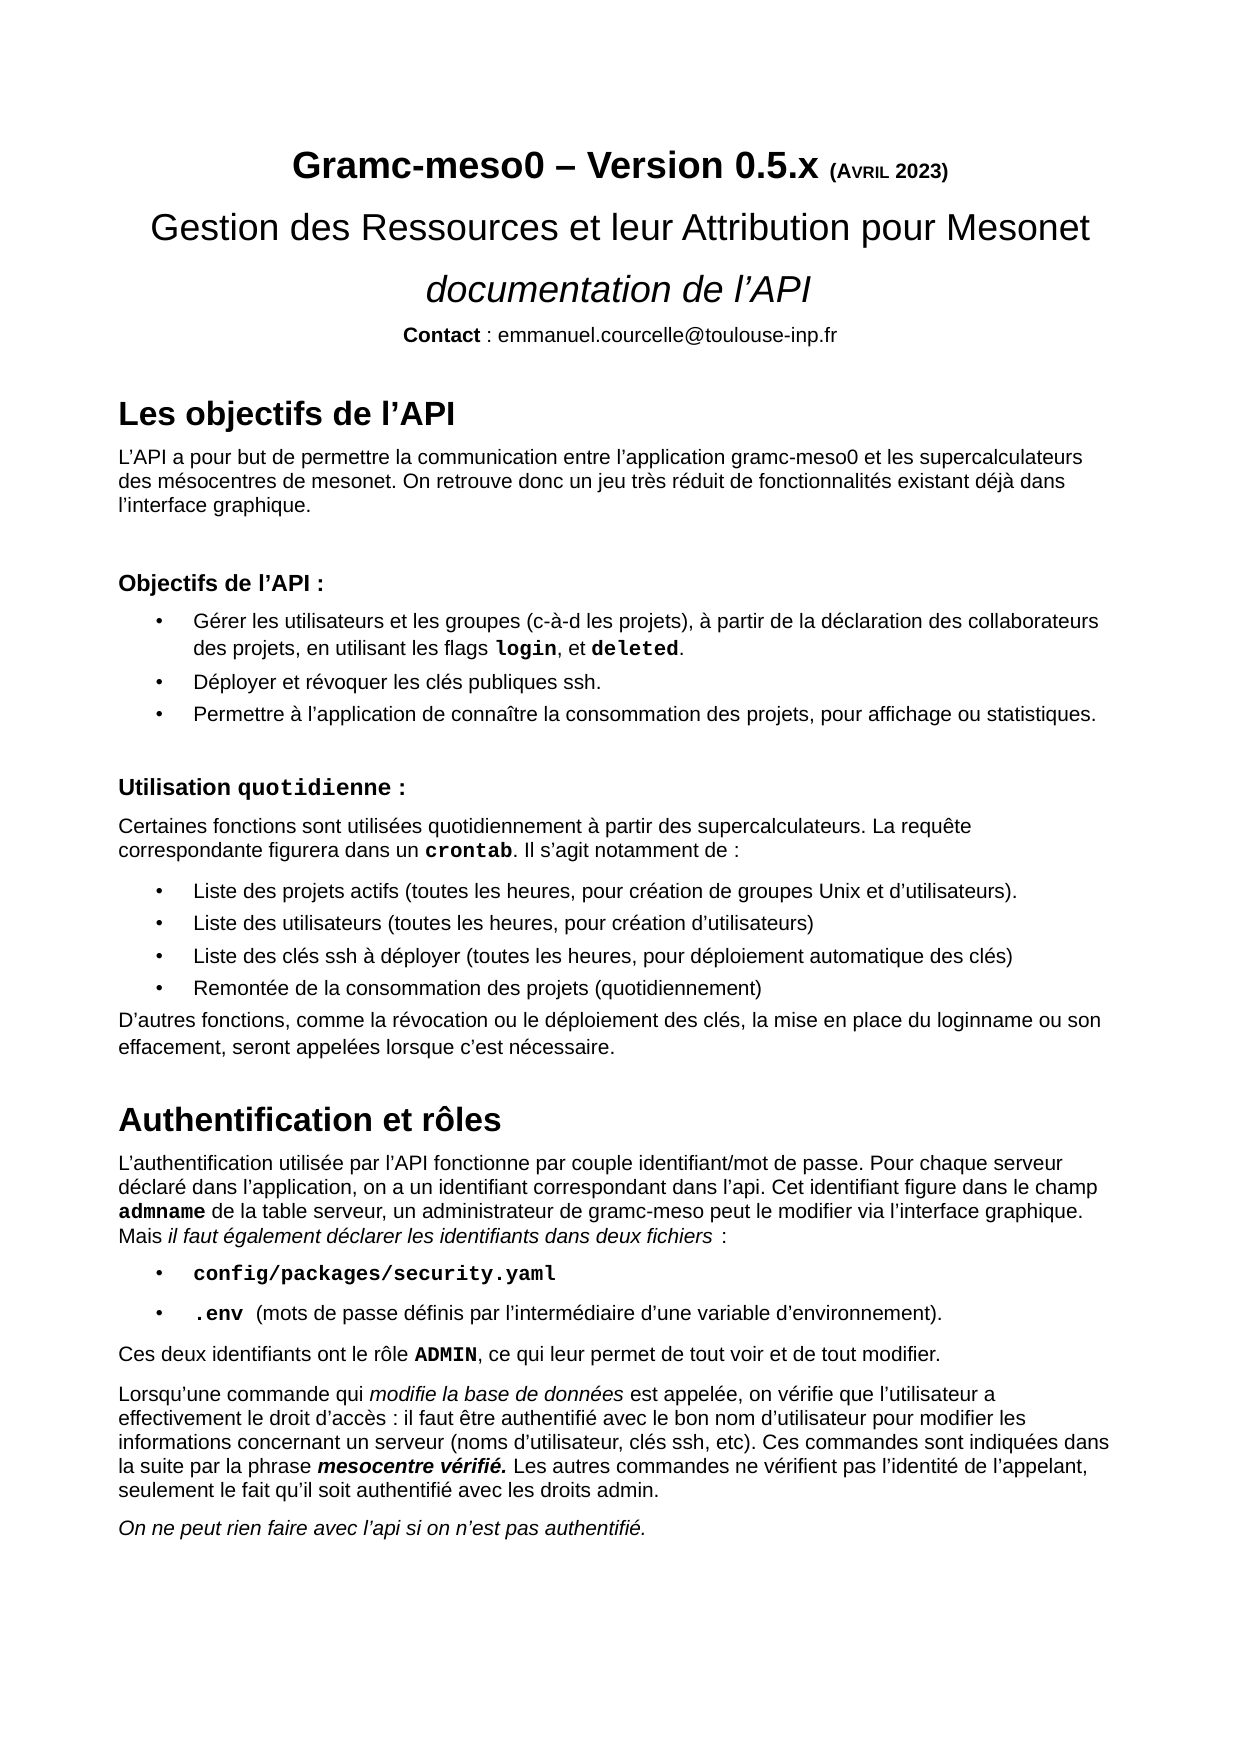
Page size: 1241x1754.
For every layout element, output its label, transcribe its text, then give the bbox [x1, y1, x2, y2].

text Certaines fonctions sont utilisées quotidiennement à partir des supercalculateurs. La requête correspondante figurera dans un crontab. Il s’agit notamment de : [118, 814, 1122, 864]
text Lorsqu’une commande qui modifie la base de données est appelée, on vérifie que l’utilisateur a effectivement le droit d’accès : il faut être authentifié avec le bon nom d’utilisateur pour modifier les informations concernant un serveur (noms d’utilisateur, clés ssh, etc). Ces commandes sont indiquées dans la suite par la phrase mesocentre vérifié. Les autres commandes ne vérifient pas l’identité de l’appelant, seulement le fait qu’il soit authentifié avec les droits admin. [118, 1382, 1122, 1502]
list Liste des clés ssh à déployer (toutes les heures, pour déploiement automatique des clés) [156, 943, 1122, 968]
list Déployer et révoquer les clés publiques ssh. [156, 670, 1122, 694]
list Liste des projets actifs (toutes les heures, pour création de groupes Unix et d’utilisateurs). [156, 879, 1122, 903]
text Contact : emmanuel.courcelle@toulouse-inp.fr [118, 323, 1122, 347]
list Remontée de la consommation des projets (quotidiennement) [156, 976, 1122, 1000]
list .env (mots de passe définis par l’intermédiaire d’une variable d’environnement). [156, 1301, 1122, 1327]
subtitle Utilisation quotidienne : [118, 773, 1122, 802]
subtitle documentation de l’API [118, 267, 1122, 311]
subtitle Gramc-meso0 – Version 0.5.x (Avril 2023) [118, 143, 1122, 187]
list Gérer les utilisateurs et les groupes (c-à-d les projets), à partir de la déclaration des collaborateurs des projets, en utilisant les flags login, et deleted. [156, 609, 1122, 661]
subtitle Les objectifs de l’API [118, 394, 1122, 433]
text On ne peut rien faire avec l’api si on n’est pas authentifié. [118, 1516, 1122, 1540]
subtitle Gestion des Ressources et leur Attribution pour Mesonet [118, 206, 1122, 249]
text L’authentification utilisée par l’API fonctionne par couple identifiant/mot de passe. Pour chaque serveur déclaré dans l’application, on a un identifiant correspondant dans l’api. Cet identifiant figure dans le champ admname de la table serveur, un administrateur de gramc-meso peut le modifier via l’interface graphique. Mais il faut également déclarer les identifiants dans deux fichiers : [118, 1151, 1122, 1248]
text Ces deux identifiants ont le rôle ADMIN, ce qui leur permet de tout voir et de tout modifier. [118, 1341, 1122, 1367]
list config/packages/security.yaml [156, 1263, 1122, 1286]
list Permettre à l’application de connaître la consommation des projets, pour affichage ou statistiques. [156, 702, 1122, 726]
subtitle Authentification et rôles [118, 1099, 1122, 1138]
list Liste des utilisateurs (toutes les heures, pour création d’utilisateurs) [156, 911, 1122, 935]
list D’autres fonctions, comme la révocation ou le déploiement des clés, la mise en place du loginname ou son effacement, seront appelées lorsque c’est nécessaire. [118, 1008, 1122, 1059]
text L’API a pour but de permettre la communication entre l’application gramc-meso0 et les supercalculateurs des mésocentres de mesonet. On retrouve donc un jeu très réduit de fonctionnalités existant déjà dans l’interface graphique. [118, 445, 1122, 517]
subtitle Objectifs de l’API : [118, 570, 1122, 597]
